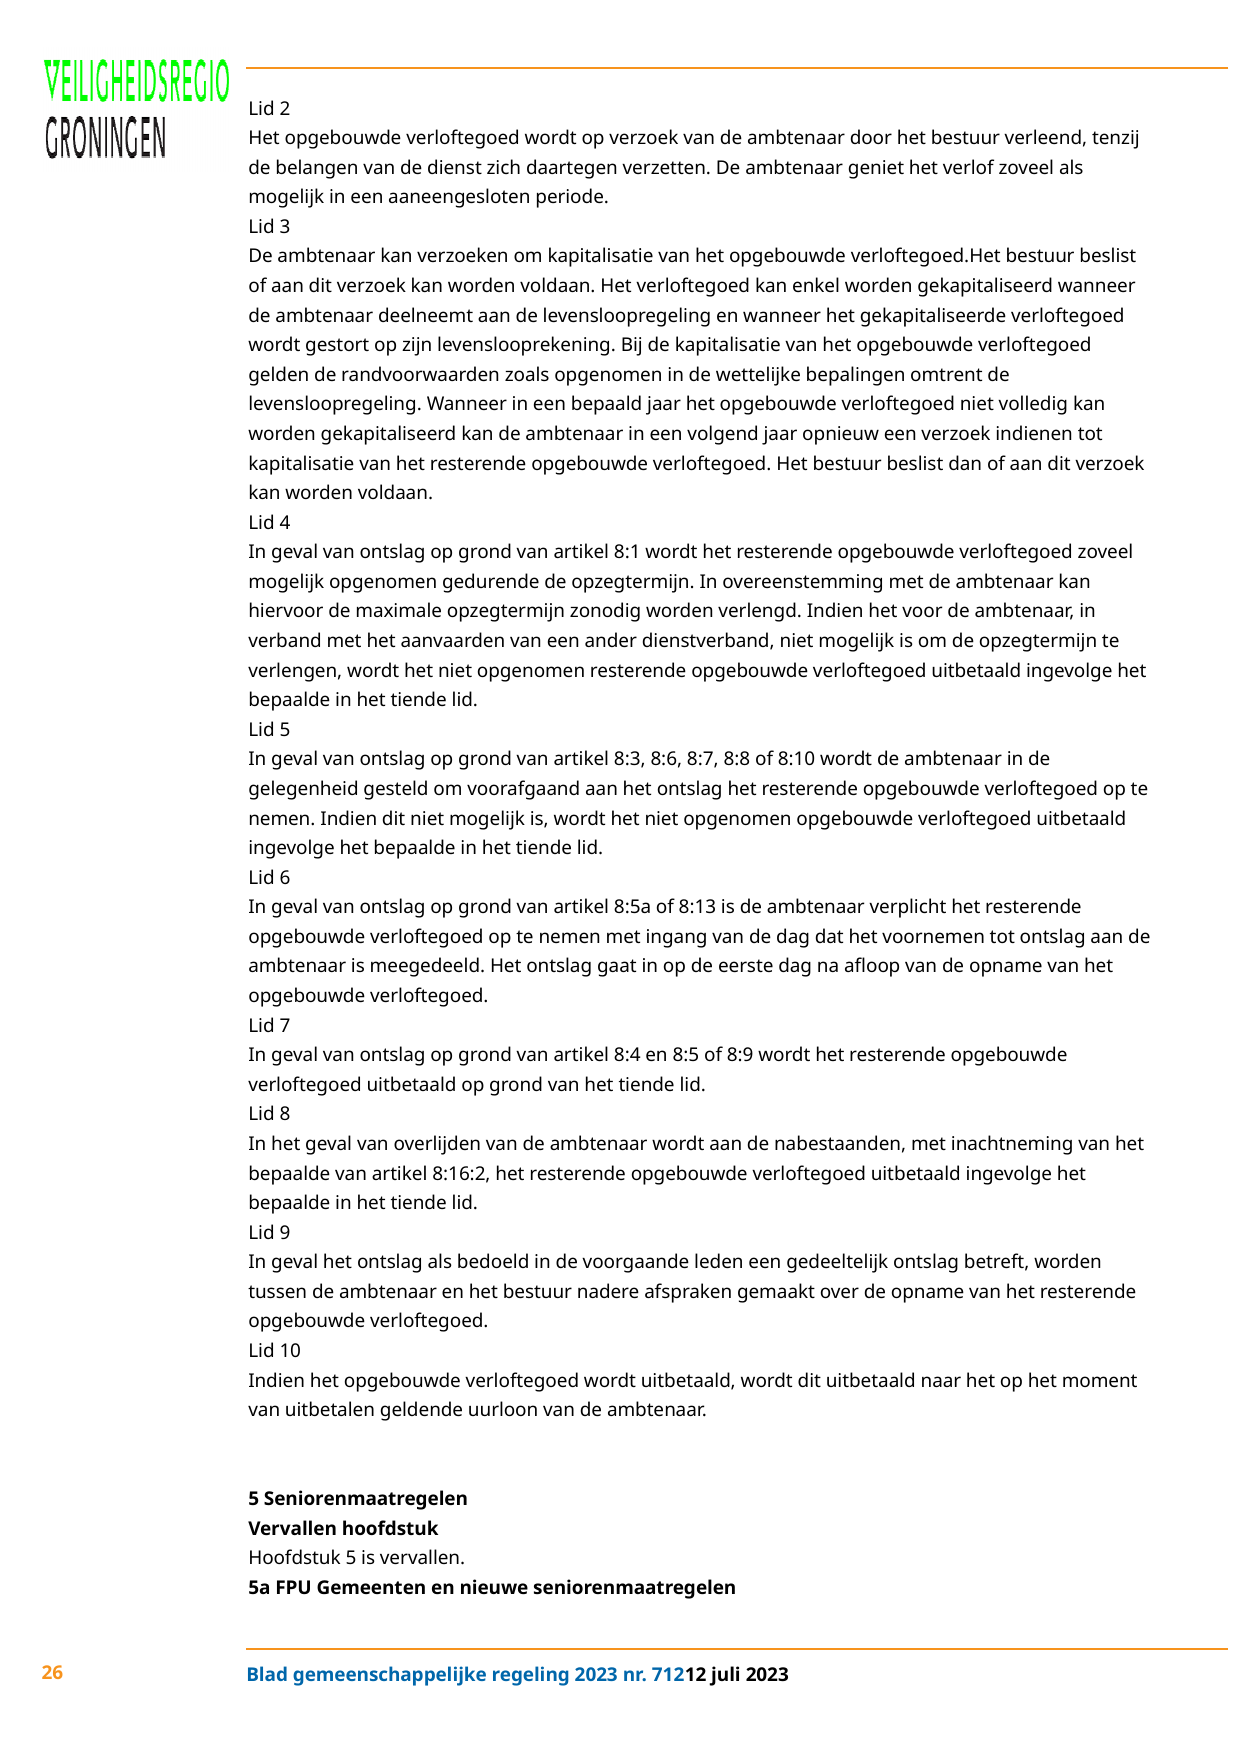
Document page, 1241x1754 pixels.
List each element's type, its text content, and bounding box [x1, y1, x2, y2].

picture [41, 47, 231, 172]
text Lid 5 [248, 716, 1152, 742]
text Hoofdstuk 5 is vervallen. [248, 1544, 1152, 1570]
text Lid 6 [248, 864, 1152, 890]
text In geval van ontslag op grond van artikel 8:1 wordt het resterende opgebouwde verloftegoed zoveel mogelijk opgenomen gedurende de opzegtermijn. In overeenstemming met de ambtenaar kan hiervoor de maximale opzegtermijn zonodig worden verlengd. Indien het voor de ambtenaar, in verband met het aanvaarden van een ander dienstverband, niet mogelijk is om de opzegtermijn te verlengen, wordt het niet opgenomen resterende opgebouwde verloftegoed uitbetaald ingevolge het bepaalde in het tiende lid. [248, 538, 1152, 712]
text Lid 9 [248, 1219, 1152, 1245]
text 5 Seniorenmaatregelen [248, 1485, 1152, 1511]
text Lid 4 [248, 509, 1152, 535]
text In geval het ontslag als bedoeld in de voorgaande leden een gedeeltelijk ontslag betreft, worden tussen de ambtenaar en het bestuur nadere afspraken gemaakt over de opname van het resterende opgebouwde verloftegoed. [248, 1248, 1152, 1333]
text In het geval van overlijden van de ambtenaar wordt aan de nabestaanden, met inachtneming van het bepaalde van artikel 8:16:2, het resterende opgebouwde verloftegoed uitbetaald ingevolge het bepaalde in het tiende lid. [248, 1130, 1152, 1215]
text Het opgebouwde verloftegoed wordt op verzoek van de ambtenaar door het bestuur verleend, tenzij de belangen van de dienst zich daartegen verzetten. De ambtenaar geniet het verlof zoveel als mogelijk in een aaneengesloten periode. [248, 124, 1152, 209]
text 5a FPU Gemeenten en nieuwe seniorenmaatregelen [248, 1574, 1152, 1600]
text Vervallen hoofdstuk [248, 1515, 1152, 1541]
text Lid 8 [248, 1101, 1152, 1126]
text In geval van ontslag op grond van artikel 8:3, 8:6, 8:7, 8:8 of 8:10 wordt de ambtenaar in de gelegenheid gesteld om voorafgaand aan het ontslag het resterende opgebouwde verloftegoed op te nemen. Indien dit niet mogelijk is, wordt het niet opgenomen opgebouwde verloftegoed uitbetaald ingevolge het bepaalde in het tiende lid. [248, 746, 1152, 860]
text Indien het opgebouwde verloftegoed wordt uitbetaald, wordt dit uitbetaald naar het op het moment van uitbetalen geldende uurloon van de ambtenaar. [248, 1367, 1152, 1422]
text Lid 7 [248, 1012, 1152, 1038]
text In geval van ontslag op grond van artikel 8:4 en 8:5 of 8:9 wordt het resterende opgebouwde verloftegoed uitbetaald op grond van het tiende lid. [248, 1041, 1152, 1097]
text Lid 2 [248, 95, 1152, 121]
text Lid 3 [248, 213, 1152, 239]
text In geval van ontslag op grond van artikel 8:5a of 8:13 is de ambtenaar verplicht het resterende opgebouwde verloftegoed op te nemen met ingang van de dag dat het voornemen tot ontslag aan de ambtenaar is meegedeeld. Het ontslag gaat in op de eerste dag na afloop van de opname van het opgebouwde verloftegoed. [248, 893, 1152, 1008]
text Lid 10 [248, 1337, 1152, 1363]
text De ambtenaar kan verzoeken om kapitalisatie van het opgebouwde verloftegoed.Het bestuur beslist of aan dit verzoek kan worden voldaan. Het verloftegoed kan enkel worden gekapitaliseerd wanneer de ambtenaar deelneemt aan de levensloopregeling en wanneer het gekapitaliseerde verloftegoed wordt gestort op zijn levenslooprekening. Bij de kapitalisatie van het opgebouwde verloftegoed gelden de randvoorwaarden zoals opgenomen in de wettelijke bepalingen omtrent de levensloopregeling. Wanneer in een bepaald jaar het opgebouwde verloftegoed niet volledig kan worden gekapitaliseerd kan de ambtenaar in een volgend jaar opnieuw een verzoek indienen tot kapitalisatie van het resterende opgebouwde verloftegoed. Het bestuur beslist dan of aan dit verzoek kan worden voldaan. [248, 243, 1152, 505]
